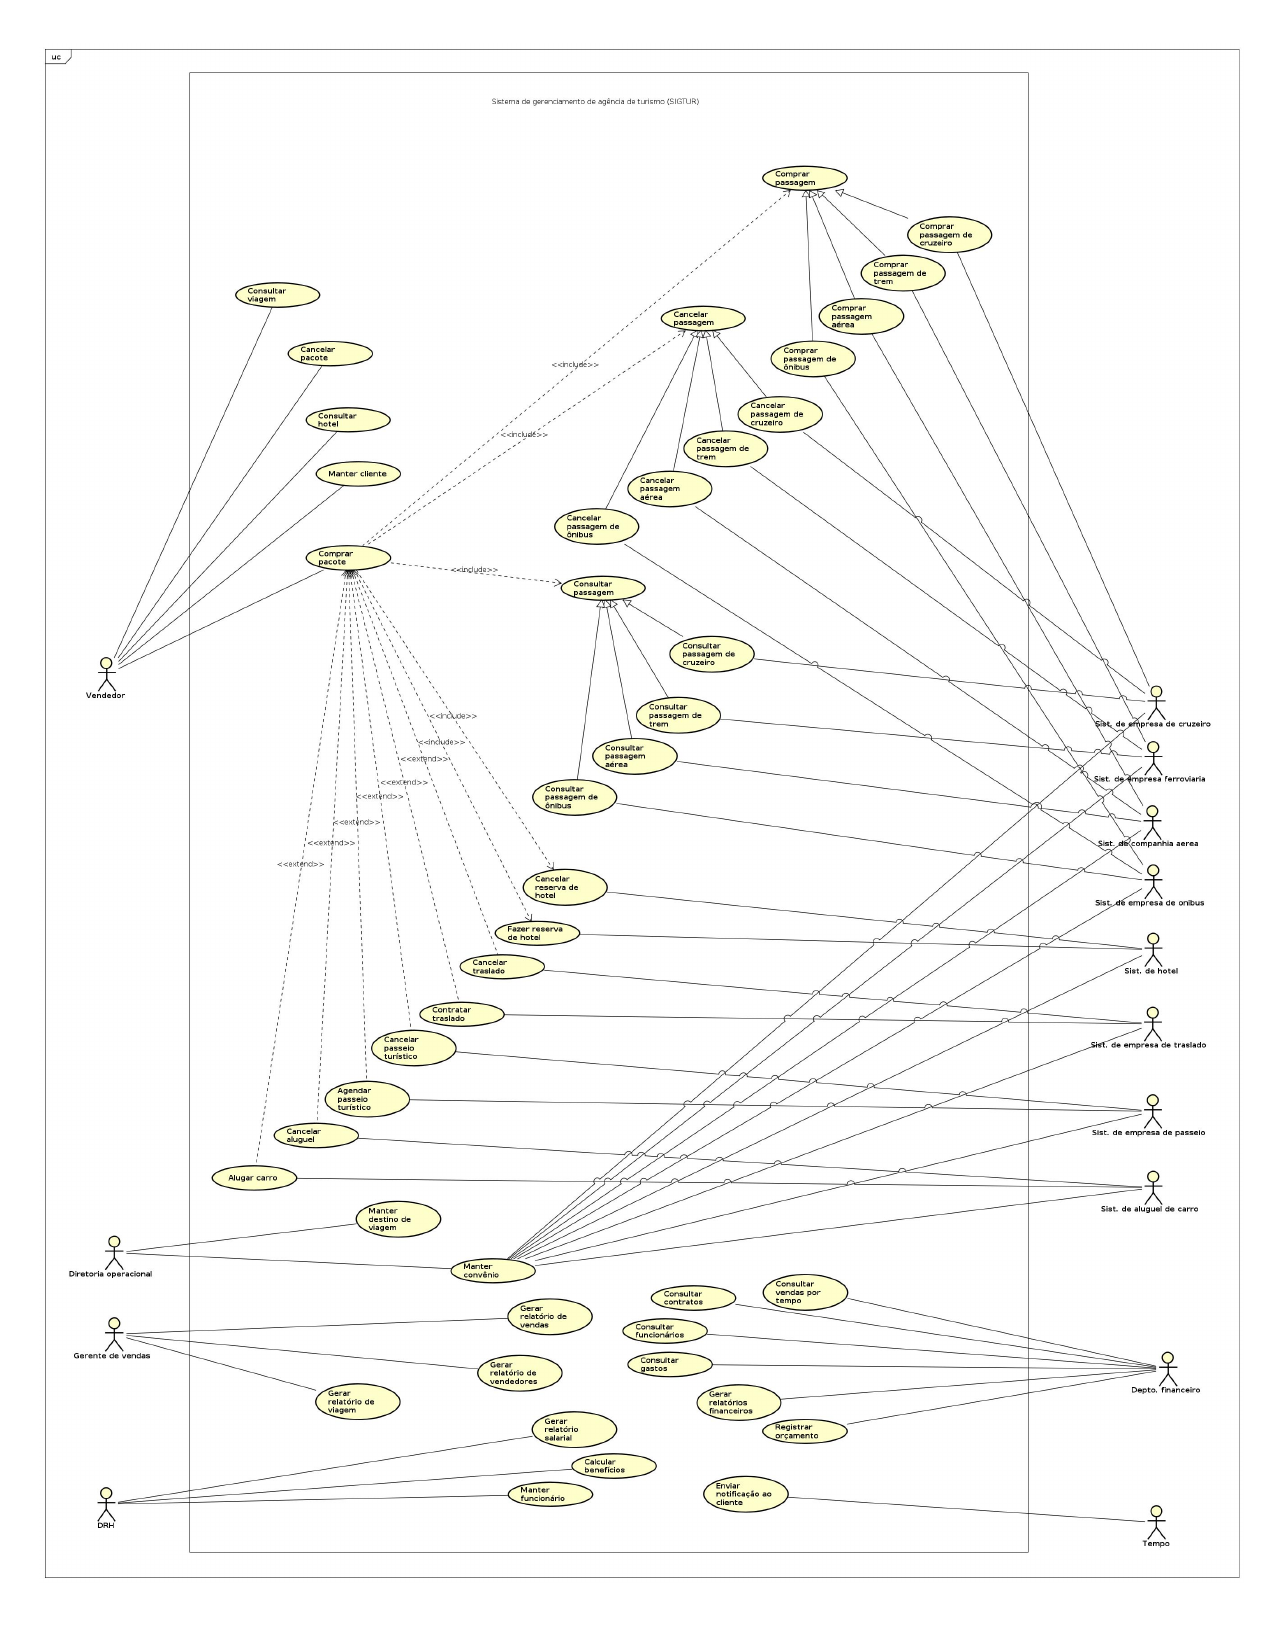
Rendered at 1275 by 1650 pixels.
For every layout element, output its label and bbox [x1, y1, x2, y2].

picture [39, 43, 1244, 1583]
